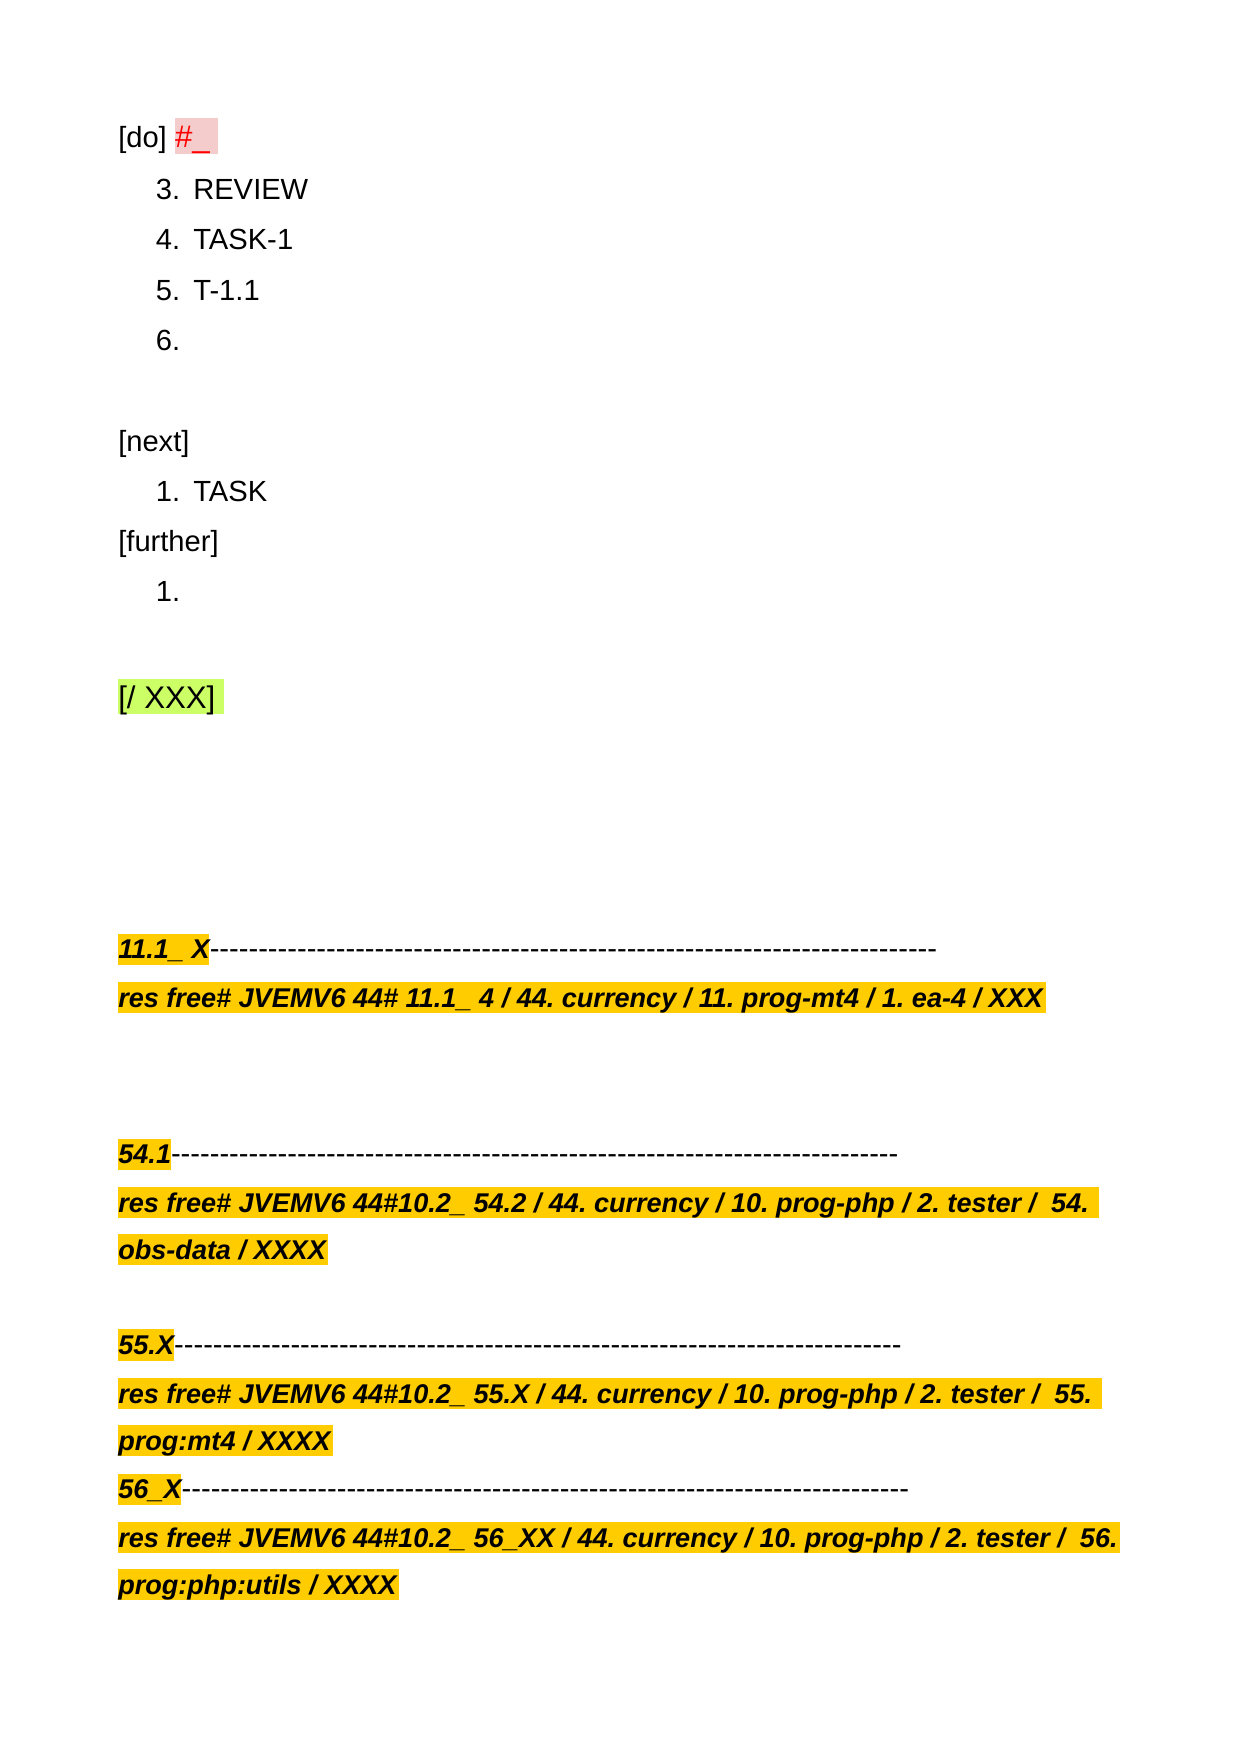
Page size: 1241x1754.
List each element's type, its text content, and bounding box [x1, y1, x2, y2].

text res free# JVEMV6 44#10.2_ 56_XX / 44. currency / 10. prog-php / 2. tester / 56. prog:php:utils / XXXX [118, 1522, 1122, 1600]
text 55.X--------------------------------------------------------------------------- [118, 1327, 1122, 1361]
text 54.1--------------------------------------------------------------------------- [118, 1136, 1122, 1170]
list TASK [156, 474, 1122, 507]
text res free# JVEMV6 44# 11.1_ 4 / 44. currency / 11. prog-mt4 / 1. ea-4 / XXX [118, 982, 1122, 1013]
text 56_X--------------------------------------------------------------------------- [118, 1471, 1122, 1505]
text 11.1_ X--------------------------------------------------------------------------- [118, 932, 1122, 965]
text [next] [118, 423, 1122, 457]
text [/ XXX] [118, 625, 1122, 714]
text res free# JVEMV6 44#10.2_ 55.X / 44. currency / 10. prog-php / 2. tester / 55. prog:mt4 / XXXX [118, 1378, 1122, 1456]
list REVIEW [156, 172, 1122, 206]
list T-1.1 [156, 273, 1122, 306]
list TASK-1 [156, 222, 1122, 256]
text [further] [118, 524, 1122, 558]
text [do] #_ [118, 118, 1122, 154]
text res free# JVEMV6 44#10.2_ 54.2 / 44. currency / 10. prog-php / 2. tester / 54. obs-data / XXXX [118, 1187, 1122, 1265]
